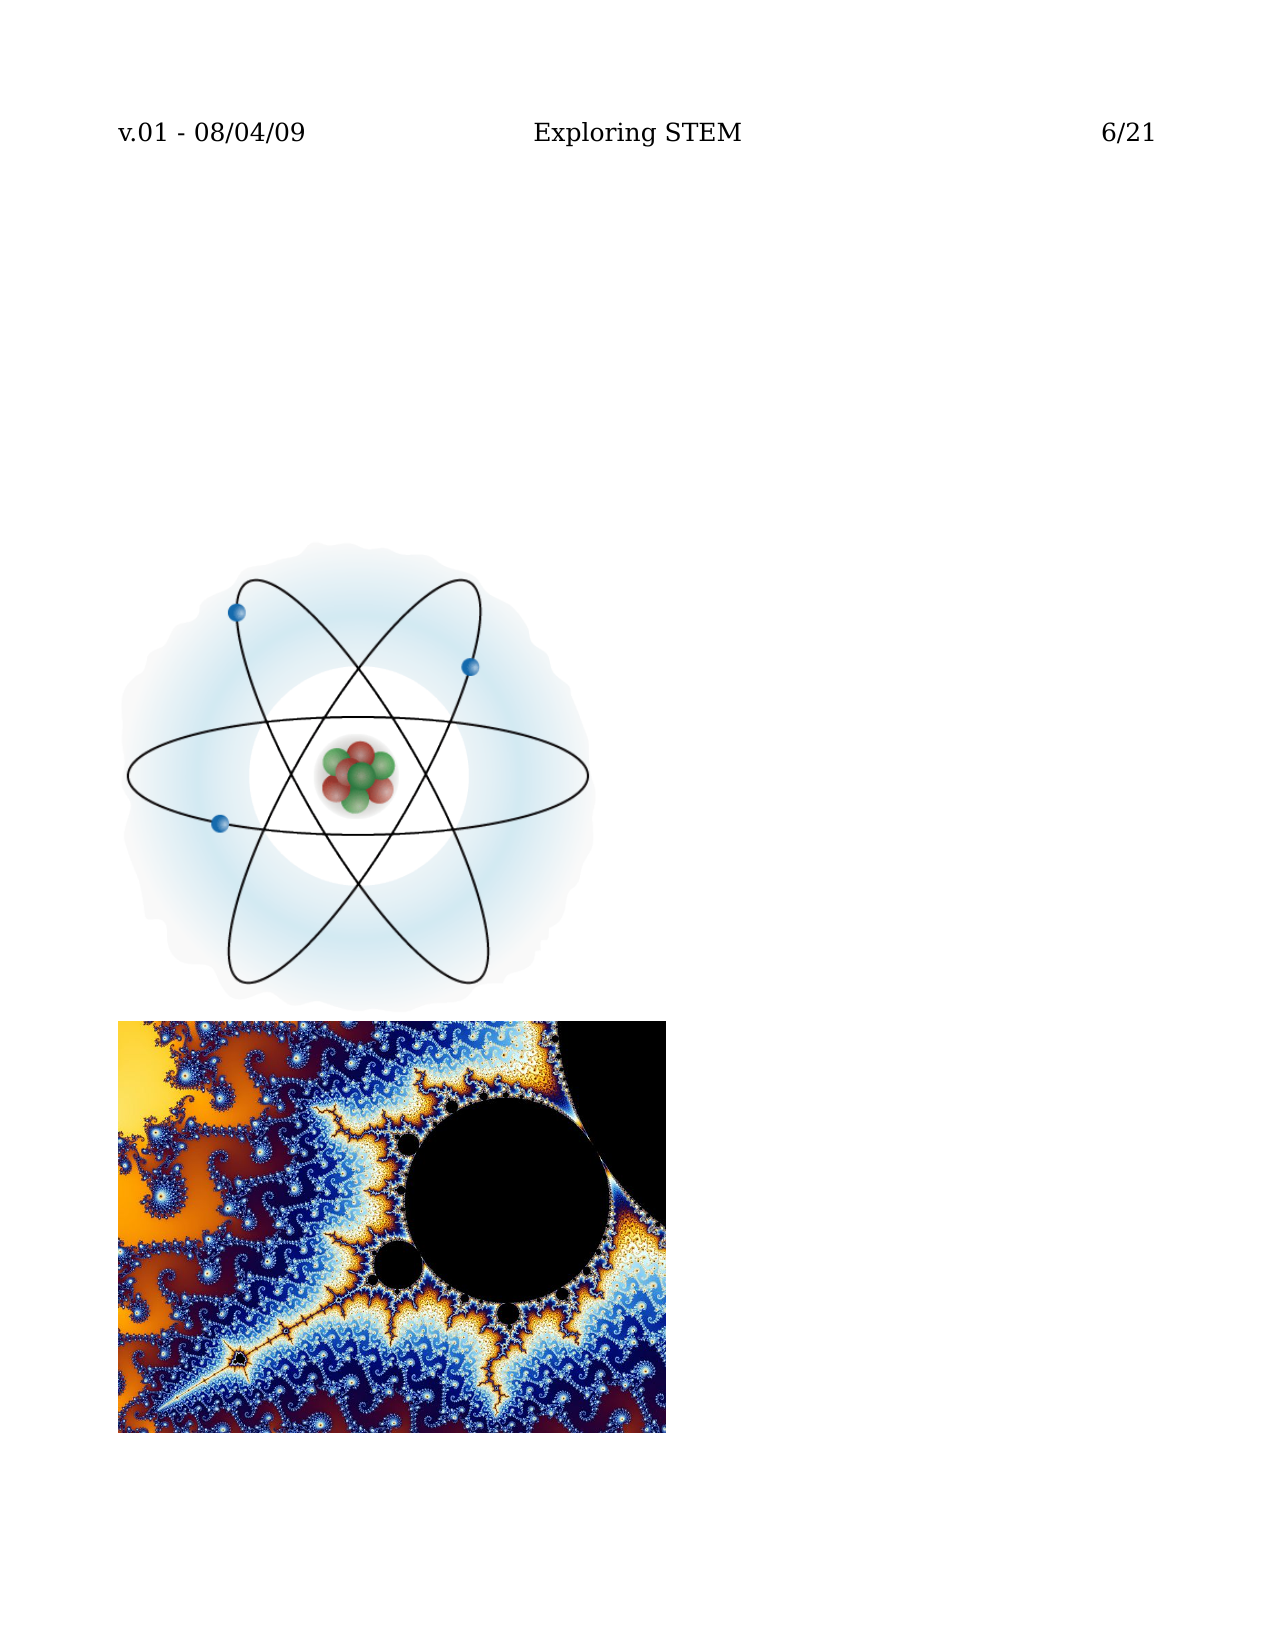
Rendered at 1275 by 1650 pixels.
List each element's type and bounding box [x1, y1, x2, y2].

picture [118, 1021, 666, 1433]
picture [118, 536, 598, 1016]
